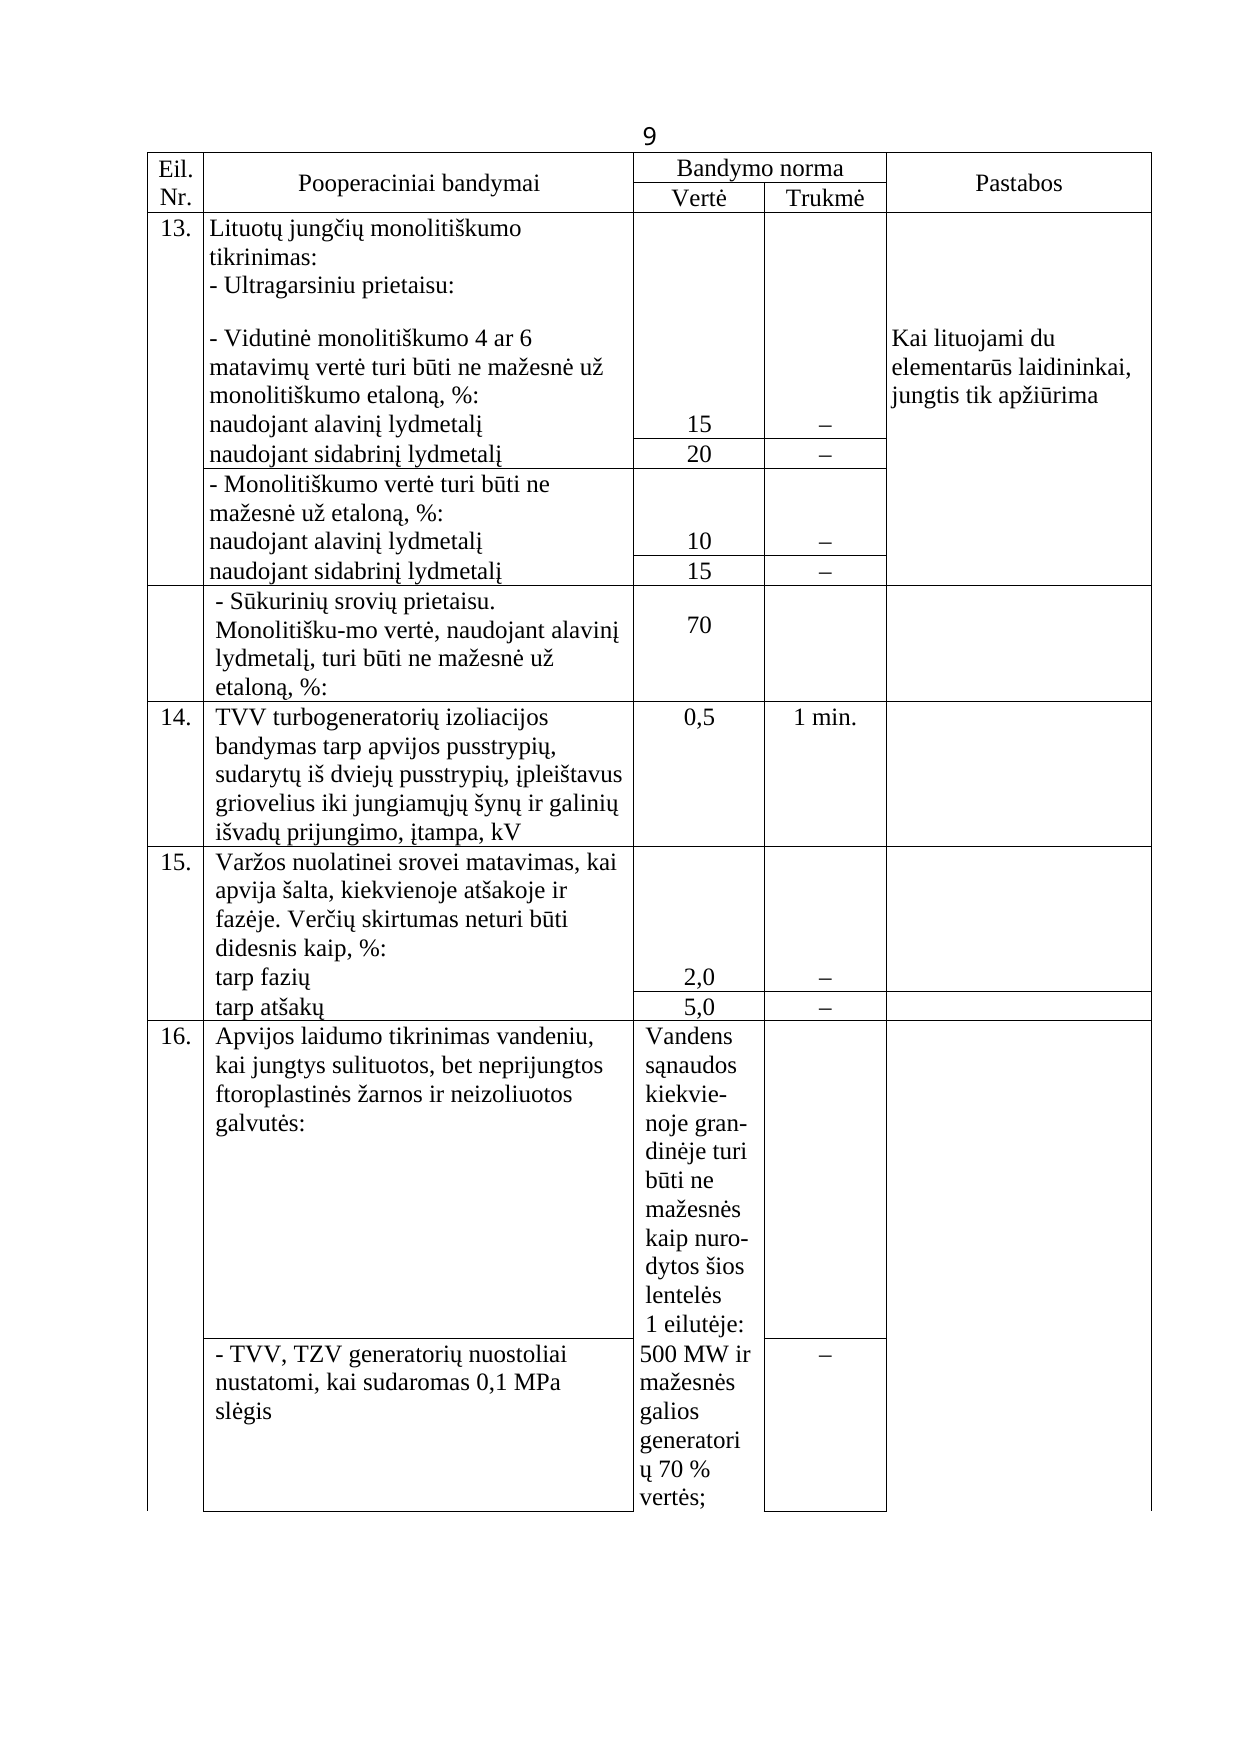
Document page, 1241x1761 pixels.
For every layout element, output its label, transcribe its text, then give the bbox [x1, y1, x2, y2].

table_cell [887, 702, 1151, 846]
table_cell - Vidutinė monolitiškumo 4 ar 6 matavimų vertė turi būti ne mažesnė už monolitiškumo etaloną, %: [204, 323, 633, 409]
table_cell - TVV, TZV generatorių nuostoliai nustatomi, kai sudaromas 0,1 MPa slėgis [204, 1339, 633, 1511]
table_cell [765, 847, 886, 962]
table_cell - Sūkurinių srovių prietaisu. Monolitišku-mo vertė, naudojant alavinį lydmetalį, turi būti ne mažesnė už etaloną, %: [204, 586, 633, 701]
table_cell [634, 469, 764, 526]
table_cell Vertė [634, 183, 764, 212]
table_cell Trukmė [765, 183, 886, 212]
table_cell – [765, 409, 886, 438]
table_cell – [765, 526, 886, 555]
table_cell naudojant sidabrinį lydmetalį [204, 555, 633, 585]
table_cell naudojant alavinį lydmetalį [204, 526, 633, 555]
table_cell 14. [148, 702, 203, 846]
table_cell - Monolitiškumo vertė turi būti ne mažesnė už etaloną, %: [204, 469, 633, 526]
table_cell [765, 323, 886, 409]
table_cell Apvijos laidumo tikrinimas vandeniu, kai jungtys sulituotos, bet neprijungtos ftoroplastinės žarnos ir neizoliuotos galvutės: [204, 1021, 633, 1338]
table_header Pastabos [887, 153, 1151, 212]
table_cell naudojant alavinį lydmetalį [204, 409, 633, 438]
table_cell [887, 270, 1151, 323]
table_cell [634, 847, 764, 962]
table_cell Varžos nuolatinei srovei matavimas, kai apvija šalta, kiekvienoje atšakoje ir fazėje. Verčių skirtumas neturi būti didesnis kaip, %: [204, 847, 633, 962]
table_cell [148, 409, 203, 438]
table_cell [148, 323, 203, 409]
table_cell – [765, 556, 886, 585]
table_cell 500 MW ir mažesnės galios generatorių 70 % vertės; [634, 1338, 764, 1511]
table_header Pooperaciniai bandymai [204, 153, 633, 212]
table_cell naudojant sidabrinį lydmetalį [204, 438, 633, 468]
table_cell [148, 555, 203, 585]
table_header Bandymo norma [634, 153, 886, 182]
table_cell 16. [148, 1021, 203, 1338]
table_cell 15 [634, 409, 764, 438]
table_cell [765, 213, 886, 270]
table_cell [887, 409, 1151, 438]
table_cell [634, 270, 764, 323]
table_header Eil. Nr. [148, 153, 203, 212]
table_cell [887, 555, 1151, 585]
table_cell [148, 991, 203, 1020]
table_cell 13. [148, 213, 203, 270]
table_cell [887, 586, 1151, 701]
table_cell tarp fazių [204, 962, 633, 991]
table_cell Kai lituojami du elementarūs laidininkai, jungtis tik apžiūrima [887, 323, 1151, 409]
table_cell [887, 468, 1151, 526]
table_cell [148, 1338, 203, 1511]
table_cell [887, 438, 1151, 468]
table_cell – [765, 439, 886, 468]
table_cell 1 min. [765, 702, 886, 846]
table_cell [148, 438, 203, 468]
table_cell [765, 270, 886, 323]
table_cell 15. [148, 847, 203, 962]
table_cell [148, 468, 203, 526]
table_cell [887, 526, 1151, 555]
table_cell 0,5 [634, 702, 764, 846]
table_cell [887, 1338, 1151, 1511]
table_cell [887, 213, 1151, 270]
table_cell [887, 962, 1151, 991]
table_cell 10 [634, 526, 764, 555]
table_cell 20 [634, 439, 764, 468]
table_cell [634, 213, 764, 270]
table_cell – [765, 992, 886, 1020]
table_cell [765, 469, 886, 526]
table_cell tarp atšakų [204, 991, 633, 1020]
table_cell 5,0 [634, 992, 764, 1020]
table_cell [765, 586, 886, 701]
table_cell [148, 586, 203, 701]
table_cell [148, 270, 203, 323]
table_cell [765, 1021, 886, 1338]
table_cell – [765, 1339, 886, 1511]
table_cell Vandens sąnaudos kiekvie-noje gran-dinėje turi būti ne mažesnės kaip nuro-dytos šios lentelės 1 eilutėje: [634, 1021, 764, 1338]
table_cell 70 [634, 586, 764, 701]
table_cell [887, 847, 1151, 962]
table_cell [887, 992, 1151, 1020]
table_cell [634, 323, 764, 409]
table_cell Lituotų jungčių monolitiškumo tikrinimas: [204, 213, 633, 270]
table_cell [148, 526, 203, 555]
table_cell 15 [634, 556, 764, 585]
table_cell TVV turbogeneratorių izoliacijos bandymas tarp apvijos pusstrypių, sudarytų iš dviejų pusstrypių, įpleištavus griovelius iki jungiamųjų šynų ir galinių išvadų prijungimo, įtampa, kV [204, 702, 633, 846]
table_cell [887, 1021, 1151, 1338]
table_cell - Ultragarsiniu prietaisu: [204, 270, 633, 323]
table_cell [148, 962, 203, 991]
table_cell 2,0 [634, 962, 764, 991]
table_cell – [765, 962, 886, 991]
